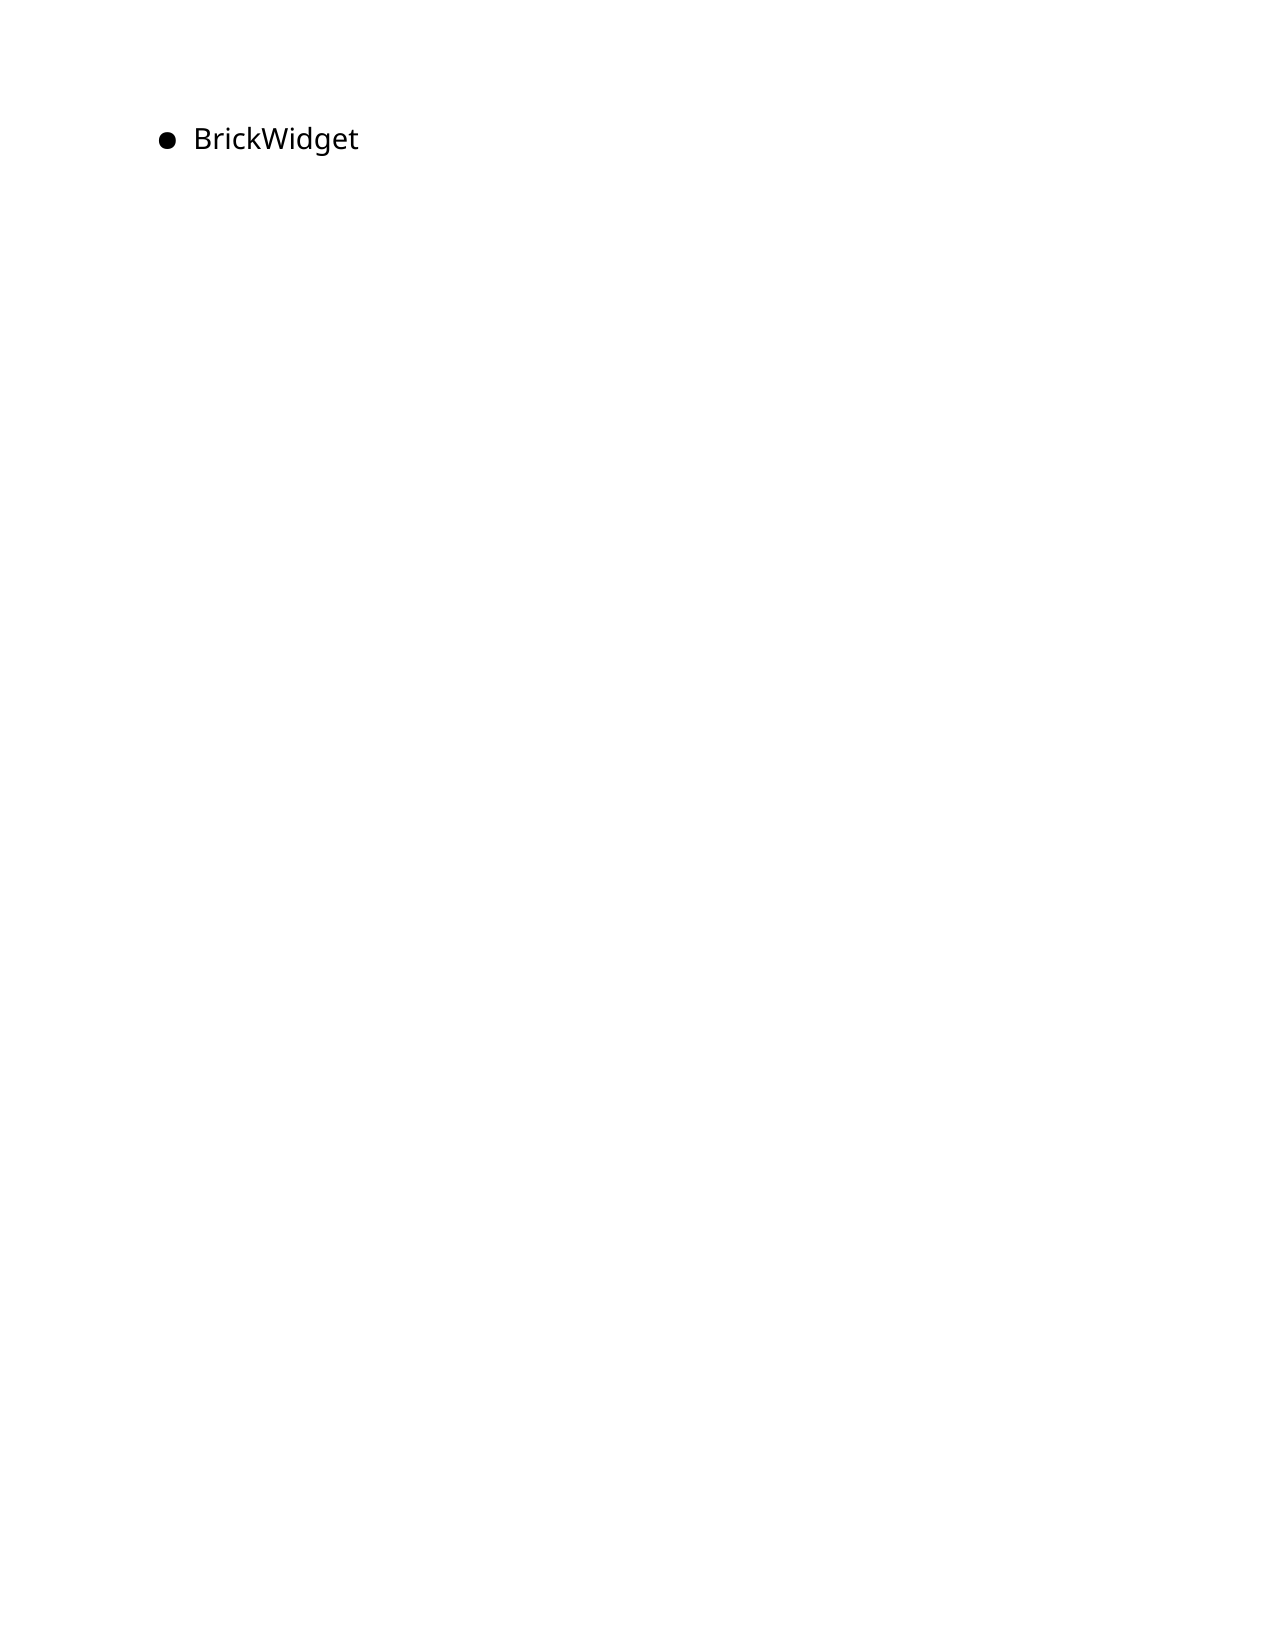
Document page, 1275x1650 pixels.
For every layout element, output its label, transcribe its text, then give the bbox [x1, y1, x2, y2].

list BrickWidget [156, 118, 1157, 158]
